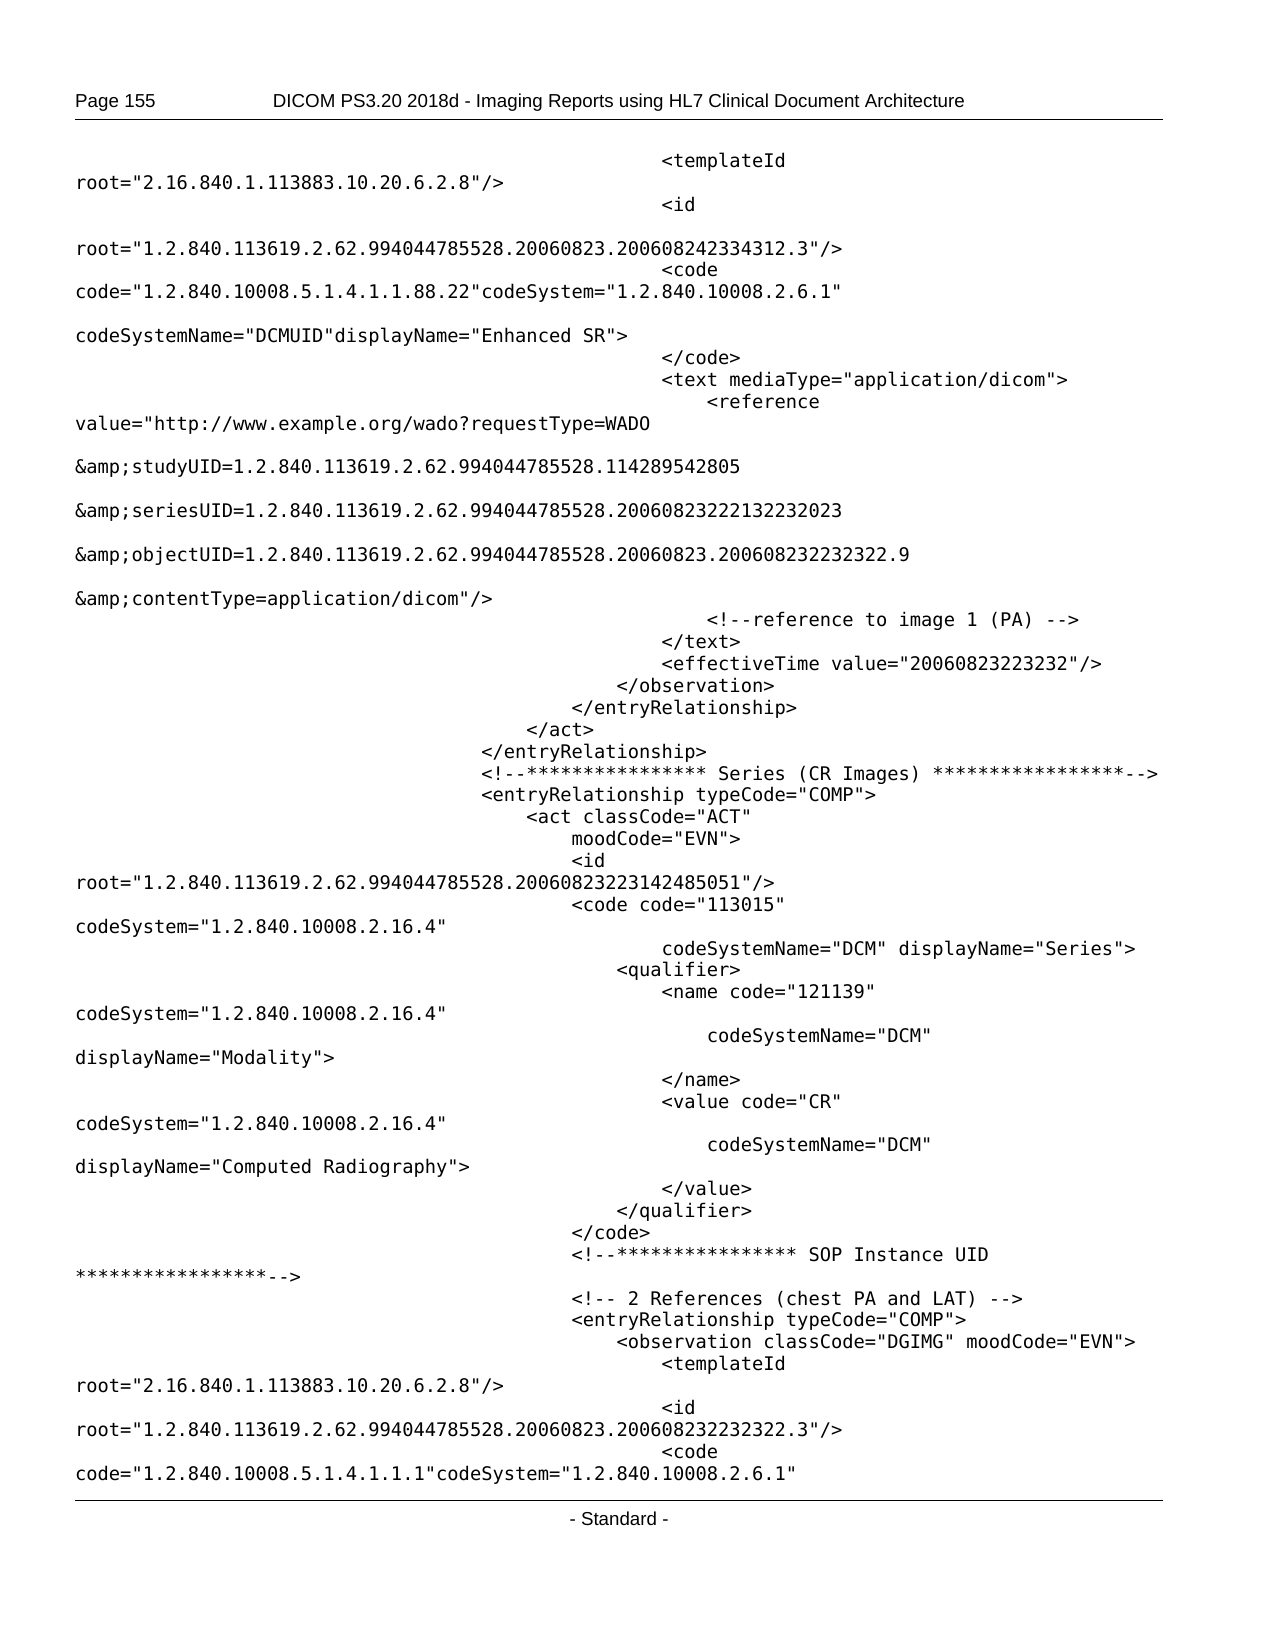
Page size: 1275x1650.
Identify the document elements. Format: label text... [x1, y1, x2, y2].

text <templateId root="2.16.840.1.113883.10.20.6.2.8"/> <id root="1.2.840.113619.2.62.994044785528.20060823.200608242334312.3"/> <code code="1.2.840.10008.5.1.4.1.1.88.22"codeSystem="1.2.840.10008.2.6.1" codeSystemName="DCMUID"displayName="Enhanced SR"> </code> <text mediaType="application/dicom"> <reference value="http://www.example.org/wado?requestType=WADO &amp;studyUID=1.2.840.113619.2.62.994044785528.114289542805 &amp;seriesUID=1.2.840.113619.2.62.994044785528.20060823222132232023 &amp;objectUID=1.2.840.113619.2.62.994044785528.20060823.200608232232322.9 &amp;contentType=application/dicom"/> <!--reference to image 1 (PA) --> </text> <effectiveTime value="20060823223232"/> </observation> </entryRelationship> </act> </entryRelationship> <!--**************** Series (CR Images) *****************--> <entryRelationship typeCode="COMP"> <act classCode="ACT" moodCode="EVN"> <id root="1.2.840.113619.2.62.994044785528.20060823223142485051"/> <code code="113015" codeSystem="1.2.840.10008.2.16.4" codeSystemName="DCM" displayName="Series"> <qualifier> <name code="121139" codeSystem="1.2.840.10008.2.16.4" codeSystemName="DCM" displayName="Modality"> </name> <value code="CR" codeSystem="1.2.840.10008.2.16.4" codeSystemName="DCM" displayName="Computed Radiography"> </value> </qualifier> </code> <!--**************** SOP Instance UID *****************--> <!-- 2 References (chest PA and LAT) --> <entryRelationship typeCode="COMP"> <observation classCode="DGIMG" moodCode="EVN"> <templateId root="2.16.840.1.113883.10.20.6.2.8"/> <id root="1.2.840.113619.2.62.994044785528.20060823.200608232232322.3"/> <code code="1.2.840.10008.5.1.4.1.1.1"codeSystem="1.2.840.10008.2.6.1" [75, 150, 1162, 1484]
